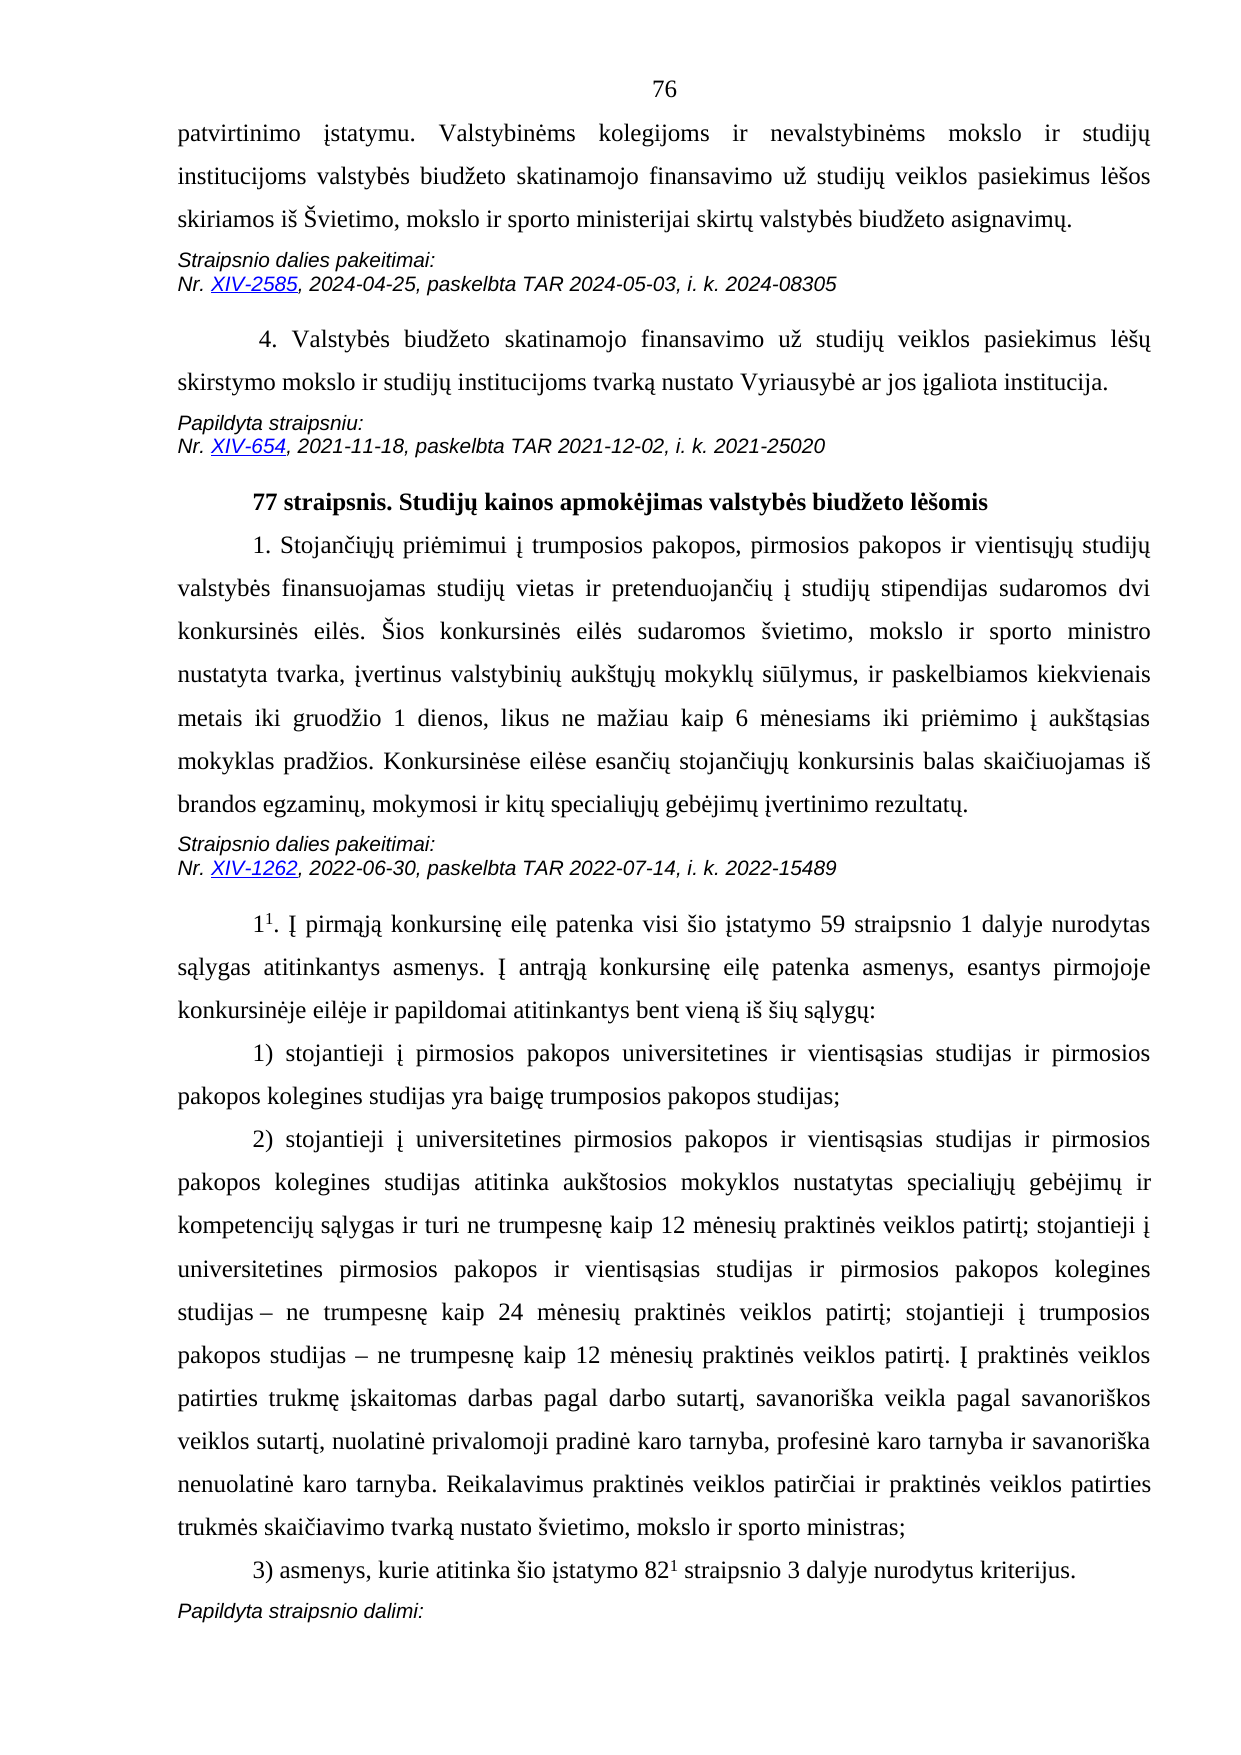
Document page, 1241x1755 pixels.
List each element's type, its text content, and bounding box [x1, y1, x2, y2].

text Nr. XIV-2585, 2024-04-25, paskelbta TAR 2024-05-03, i. k. 2024-08305 [177, 271, 1152, 295]
text 1. Stojančiųjų priėmimui į trumposios pakopos, pirmosios pakopos ir vientisųjų studijų valstybės finansuojamas studijų vietas ir pretenduojančių į studijų stipendijas sudaromos dvi konkursinės eilės. Šios konkursinės eilės sudaromos švietimo, mokslo ir sporto ministro nustatyta tvarka, įvertinus valstybinių aukštųjų mokyklų siūlymus, ir paskelbiamos kiekvienais metais iki gruodžio 1 dienos, likus ne mažiau kaip 6 mėnesiams iki priėmimo į aukštąsias mokyklas pradžios. Konkursinėse eilėse esančių stojančiųjų konkursinis balas skaičiuojamas iš brandos egzaminų, mokymosi ir kitų specialiųjų gebėjimų įvertinimo rezultatų. [177, 530, 1152, 818]
text 4. Valstybės biudžeto skatinamojo finansavimo už studijų veiklos pasiekimus lėšų skirstymo mokslo ir studijų institucijoms tvarką nustato Vyriausybė ar jos įgaliota institucija. [177, 324, 1152, 396]
text 1) stojantieji į pirmosios pakopos universitetines ir vientisąsias studijas ir pirmosios pakopos kolegines studijas yra baigę trumposios pakopos studijas; [177, 1038, 1152, 1110]
text patvirtinimo įstatymu. Valstybinėms kolegijoms ir nevalstybinėms mokslo ir studijų institucijoms valstybės biudžeto skatinamojo finansavimo už studijų veiklos pasiekimus lėšos skiriamos iš Švietimo, mokslo ir sporto ministerijai skirtų valstybės biudžeto asignavimų. [177, 118, 1152, 233]
text 3) asmenys, kurie atitinka šio įstatymo 821 straipsnio 3 dalyje nurodytus kriterijus. [177, 1556, 1152, 1584]
text 2) stojantieji į universitetines pirmosios pakopos ir vientisąsias studijas ir pirmosios pakopos kolegines studijas atitinka aukštosios mokyklos nustatytas specialiųjų gebėjimų ir kompetencijų sąlygas ir turi ne trumpesnę kaip 12 mėnesių praktinės veiklos patirtį; stojantieji į universitetines pirmosios pakopos ir vientisąsias studijas ir pirmosios pakopos kolegines studijas – ne trumpesnę kaip 24 mėnesių praktinės veiklos patirtį; stojantieji į trumposios pakopos studijas – ne trumpesnę kaip 12 mėnesių praktinės veiklos patirtį. Į praktinės veiklos patirties trukmę įskaitomas darbas pagal darbo sutartį, savanoriška veikla pagal savanoriškos veiklos sutartį, nuolatinė privalomoji pradinė karo tarnyba, profesinė karo tarnyba ir savanoriška nenuolatinė karo tarnyba. Reikalavimus praktinės veiklos patirčiai ir praktinės veiklos patirties trukmės skaičiavimo tvarką nustato švietimo, mokslo ir sporto ministras; [177, 1124, 1152, 1541]
text Papildyta straipsniu: [177, 410, 1152, 434]
text 11. Į pirmąją konkursinę eilę patenka visi šio įstatymo 59 straipsnio 1 dalyje nurodytas sąlygas atitinkantys asmenys. Į antrąją konkursinę eilę patenka asmenys, esantys pirmojoje konkursinėje eilėje ir papildomai atitinkantys bent vieną iš šių sąlygų: [177, 909, 1152, 1024]
text Straipsnio dalies pakeitimai: [177, 247, 1152, 271]
text Straipsnio dalies pakeitimai: [177, 832, 1152, 856]
text Nr. XIV-654, 2021-11-18, paskelbta TAR 2021-12-02, i. k. 2021-25020 [177, 434, 1152, 458]
text 77 straipsnis. Studijų kainos apmokėjimas valstybės biudžeto lėšomis [177, 487, 1152, 516]
text Nr. XIV-1262, 2022-06-30, paskelbta TAR 2022-07-14, i. k. 2022-15489 [177, 856, 1152, 880]
text Papildyta straipsnio dalimi: [177, 1599, 1152, 1623]
